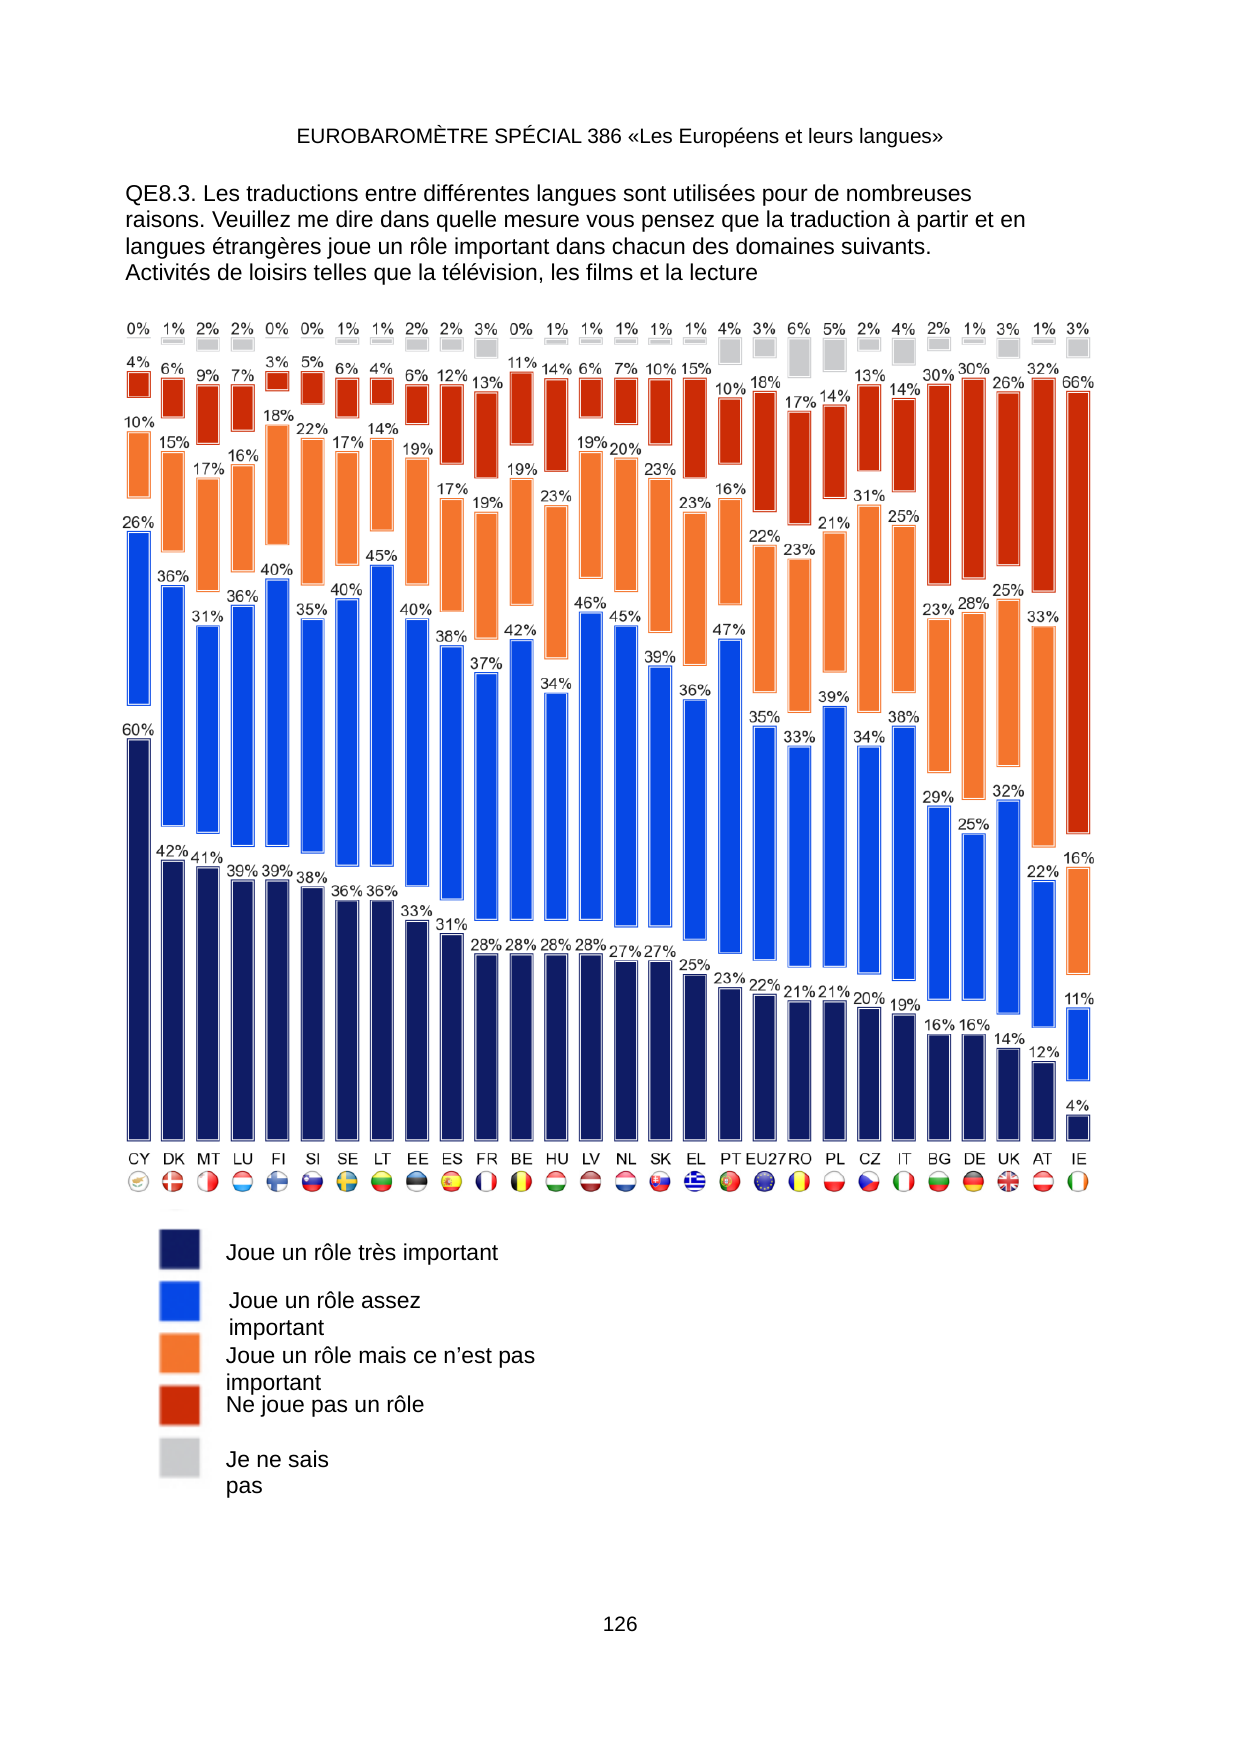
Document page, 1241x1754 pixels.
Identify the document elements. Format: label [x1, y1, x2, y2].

picture [122, 1209, 212, 1493]
picture [108, 307, 1101, 1198]
